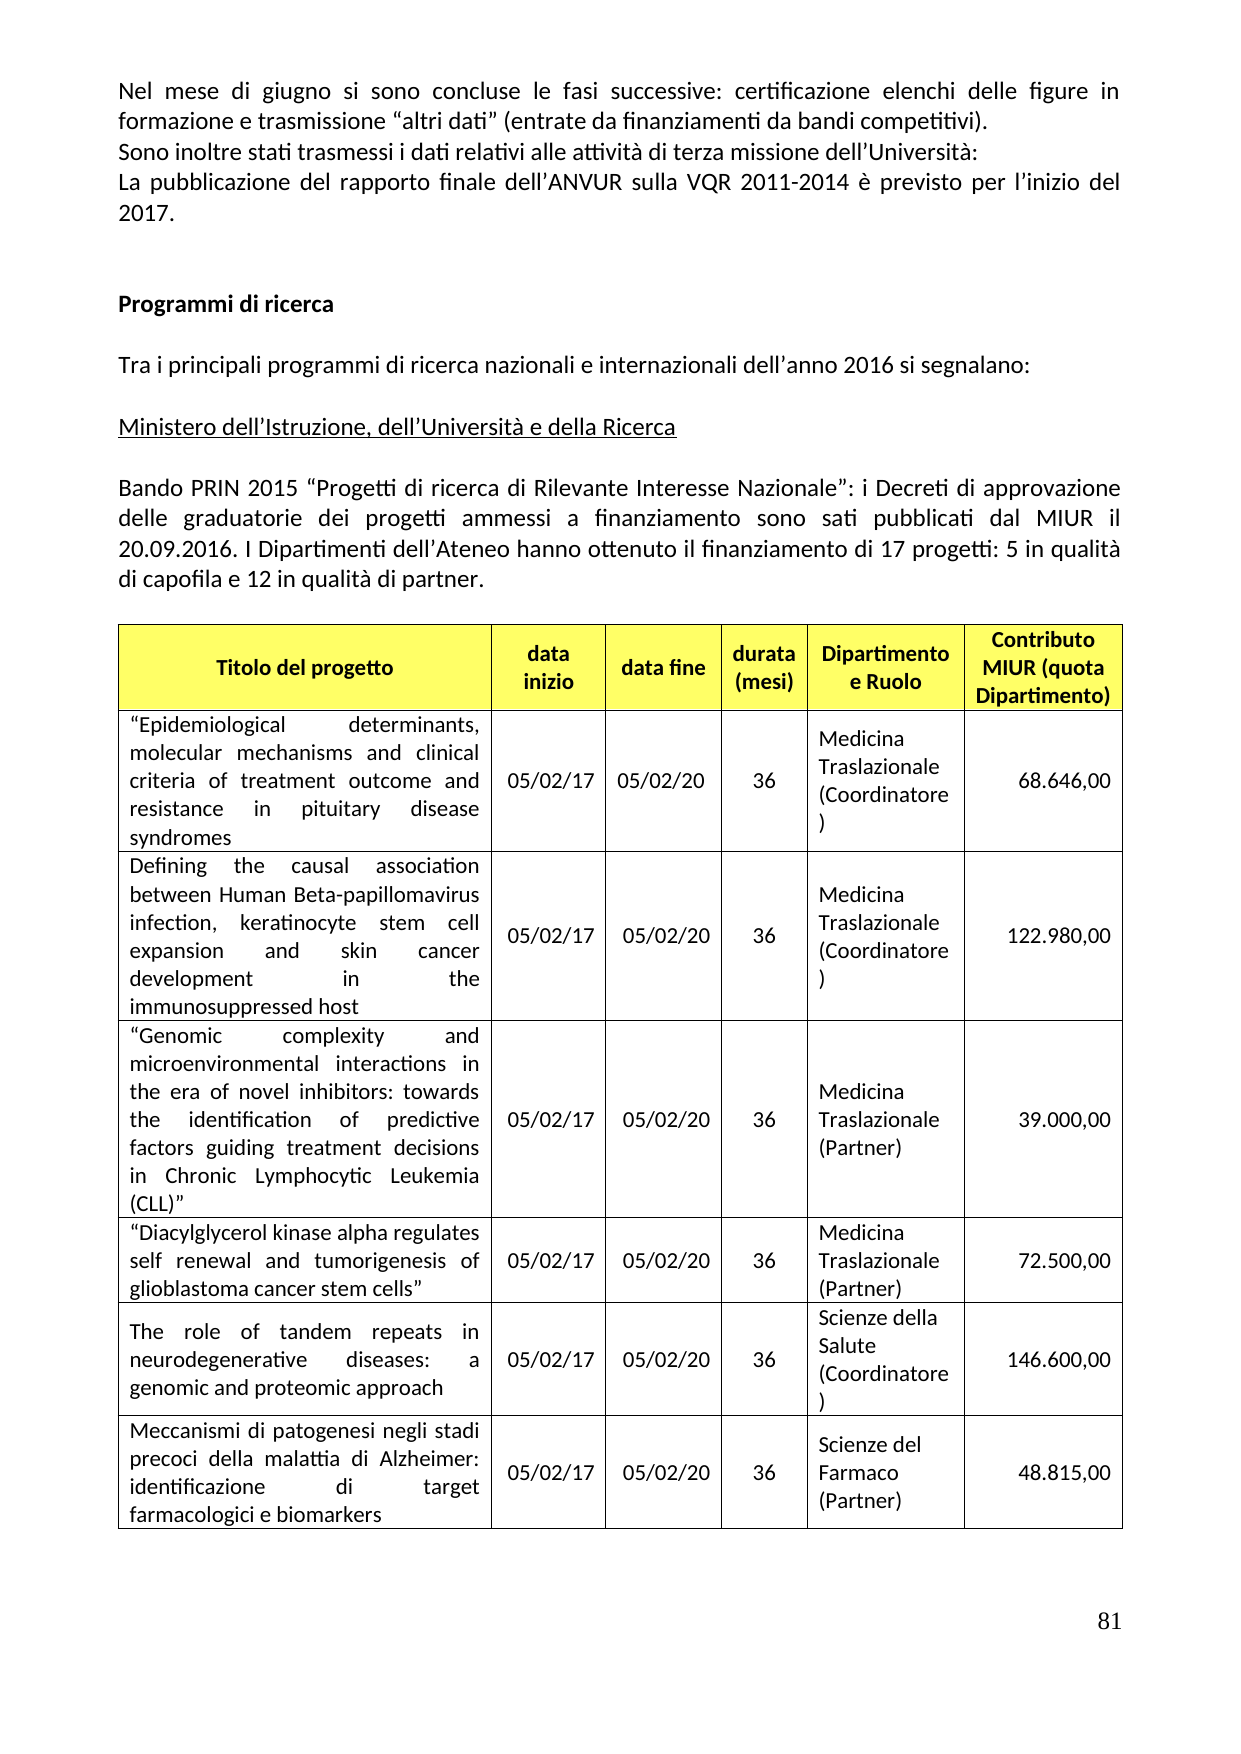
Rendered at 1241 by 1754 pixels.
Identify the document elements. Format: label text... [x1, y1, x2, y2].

table_header data inizio [492, 625, 605, 709]
text Tra i principali programmi di ricerca nazionali e internazionali dell’anno 2016 si segnalano: [118, 350, 1122, 380]
table_cell Scienze della Salute (Coordinatore) [808, 1303, 964, 1415]
table_cell “Epidemiological determinants, molecular mechanisms and clinical criteria of treatment outcome and resistance in pituitary disease syndromes [119, 711, 491, 851]
table_cell 05/02/17 [492, 1303, 605, 1415]
table_cell Medicina Traslazionale (Coordinatore) [808, 711, 964, 851]
table_cell 05/02/20 [606, 1218, 721, 1302]
table_cell 36 [722, 1218, 807, 1302]
table_cell 36 [722, 1416, 807, 1528]
table_cell Medicina Traslazionale (Partner) [808, 1021, 964, 1217]
table_cell 146.600,00 [965, 1303, 1122, 1415]
text Sono inoltre stati trasmessi i dati relativi alle attività di terza missione dell’Università: [118, 136, 1122, 167]
text Bando PRIN 2015 “Progetti di ricerca di Rilevante Interesse Nazionale”: i Decreti di approvazione delle graduatorie dei progetti ammessi a finanziamento sono sati pubblicati dal MIUR il 20.09.2016. I Dipartimenti dell’Ateneo hanno ottenuto il finanziamento di 17 progetti: 5 in qualità di capofila e 12 in qualità di partner. [118, 472, 1122, 594]
table_cell 68.646,00 [965, 711, 1122, 851]
table_cell 05/02/17 [492, 1416, 605, 1528]
table_cell 05/02/20 [606, 1021, 721, 1217]
table_header Contributo MIUR (quota Dipartimento) [965, 625, 1122, 709]
table_cell 72.500,00 [965, 1218, 1122, 1302]
text Nel mese di giugno si sono concluse le fasi successive: certificazione elenchi delle figure in formazione e trasmissione “altri dati” (entrate da finanziamenti da bandi competitivi). [118, 75, 1122, 136]
text Programmi di ricerca [118, 289, 1122, 319]
table_cell The role of tandem repeats in neurodegenerative diseases: a genomic and proteomic approach [119, 1303, 491, 1415]
table_cell 05/02/20 [606, 711, 721, 851]
table_cell 36 [722, 1303, 807, 1415]
table_cell 05/02/17 [492, 852, 605, 1020]
table_cell 05/02/20 [606, 852, 721, 1020]
table_cell 05/02/20 [606, 1303, 721, 1415]
table_header data fine [606, 625, 721, 709]
table_cell Meccanismi di patogenesi negli stadi precoci della malattia di Alzheimer: identificazione di target farmacologici e biomarkers [119, 1416, 491, 1528]
table_cell “Diacylglycerol kinase alpha regulates self renewal and tumorigenesis of glioblastoma cancer stem cells” [119, 1218, 491, 1302]
table_cell 36 [722, 852, 807, 1020]
table_cell 36 [722, 1021, 807, 1217]
table_cell 05/02/20 [606, 1416, 721, 1528]
table_header Dipartimento e Ruolo [808, 625, 964, 709]
table_cell 39.000,00 [965, 1021, 1122, 1217]
table_cell 05/02/17 [492, 711, 605, 851]
table_cell Scienze del Farmaco (Partner) [808, 1416, 964, 1528]
table_cell 36 [722, 711, 807, 851]
table_cell 05/02/17 [492, 1021, 605, 1217]
table_header Titolo del progetto [119, 625, 491, 709]
text Ministero dell’Istruzione, dell’Università e della Ricerca [118, 411, 1122, 441]
table_cell 05/02/17 [492, 1218, 605, 1302]
table_header durata (mesi) [722, 625, 807, 709]
table_cell 48.815,00 [965, 1416, 1122, 1528]
table_cell “Genomic complexity and microenvironmental interactions in the era of novel inhibitors: towards the identification of predictive factors guiding treatment decisions in Chronic Lymphocytic Leukemia (CLL)” [119, 1021, 491, 1217]
table_cell Medicina Traslazionale (Coordinatore) [808, 852, 964, 1020]
table_cell Medicina Traslazionale (Partner) [808, 1218, 964, 1302]
table_cell Defining the causal association between Human Beta-papillomavirus infection, keratinocyte stem cell expansion and skin cancer development in the immunosuppressed host [119, 852, 491, 1020]
text La pubblicazione del rapporto finale dell’ANVUR sulla VQR 2011-2014 è previsto per l’inizio del 2017. [118, 167, 1122, 228]
table_cell 122.980,00 [965, 852, 1122, 1020]
